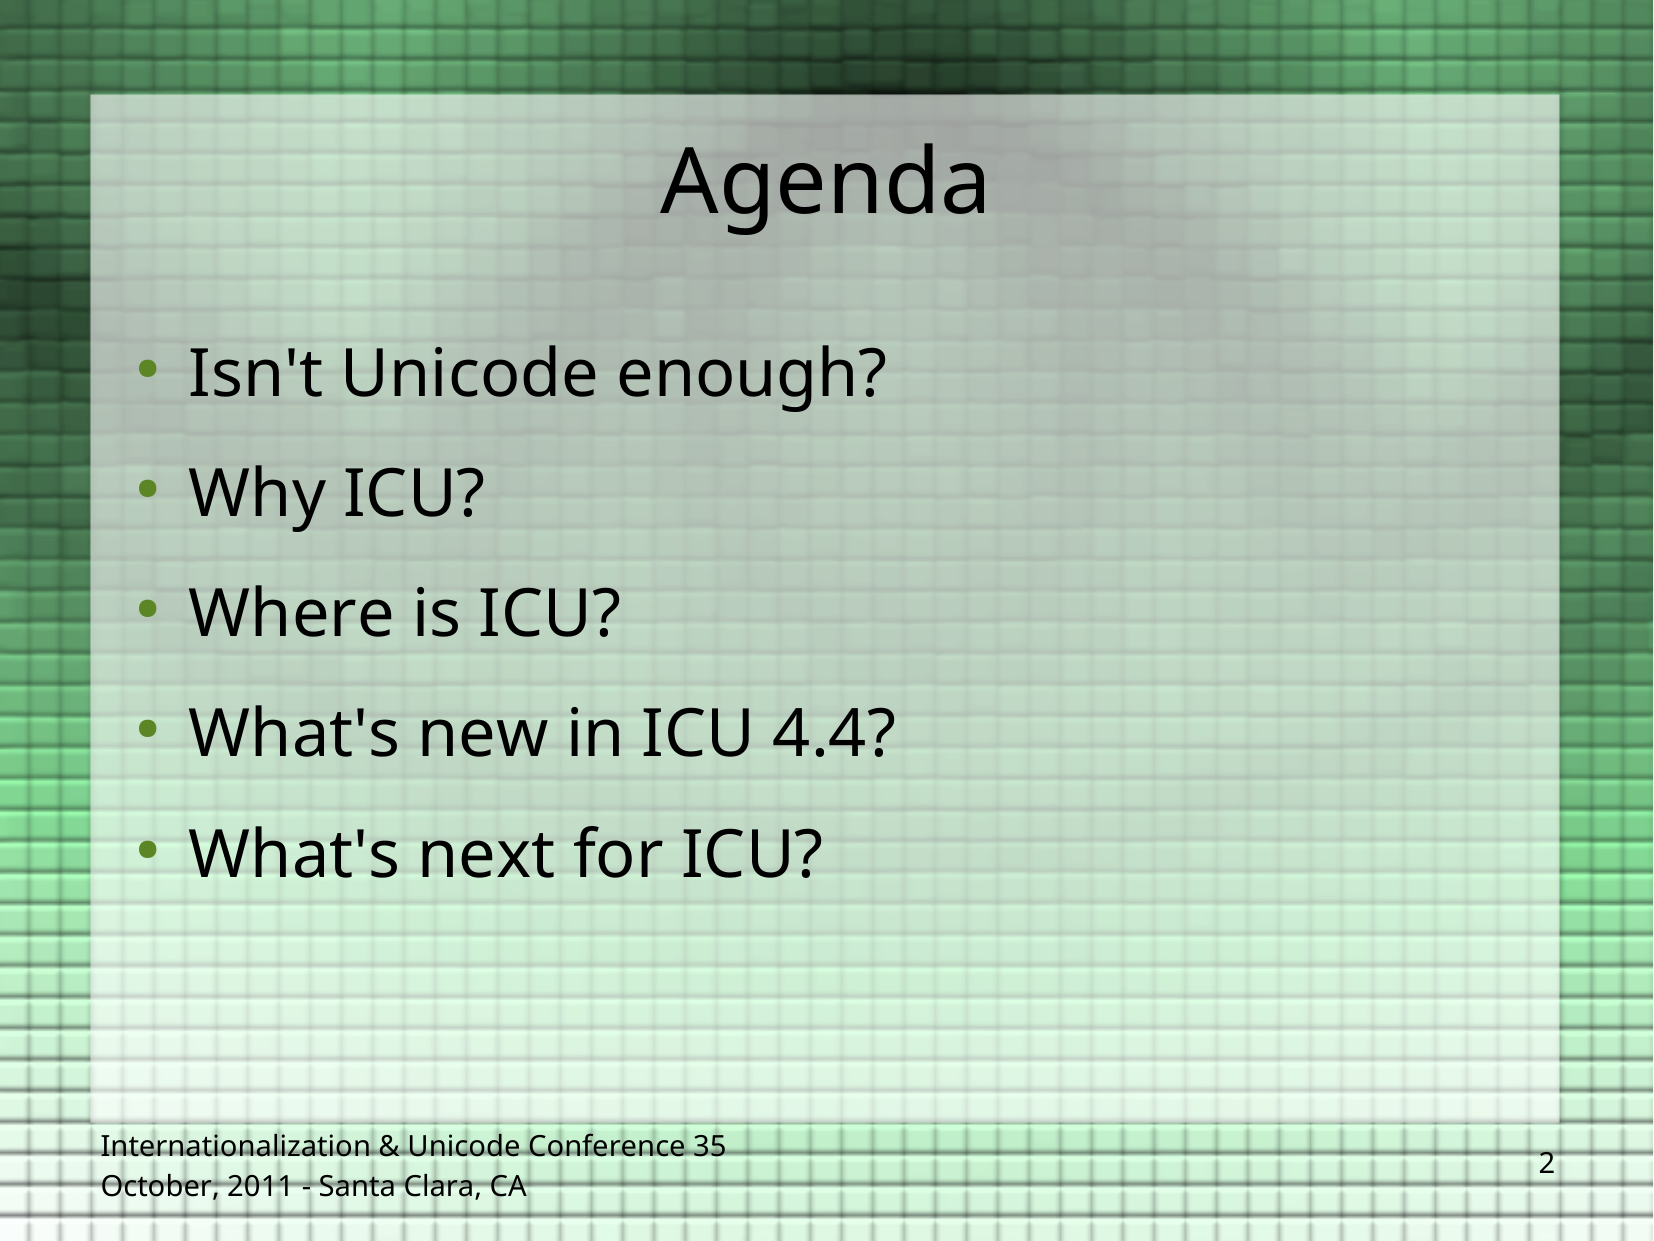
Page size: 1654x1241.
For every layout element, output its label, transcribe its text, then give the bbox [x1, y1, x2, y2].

title Agenda [88, 90, 1565, 266]
picture [0, 0, 1654, 1241]
list Isn't Unicode enough? Why ICU? Where is ICU? What's new in ICU 4.4? What's next for ICU? [118, 324, 1535, 1093]
